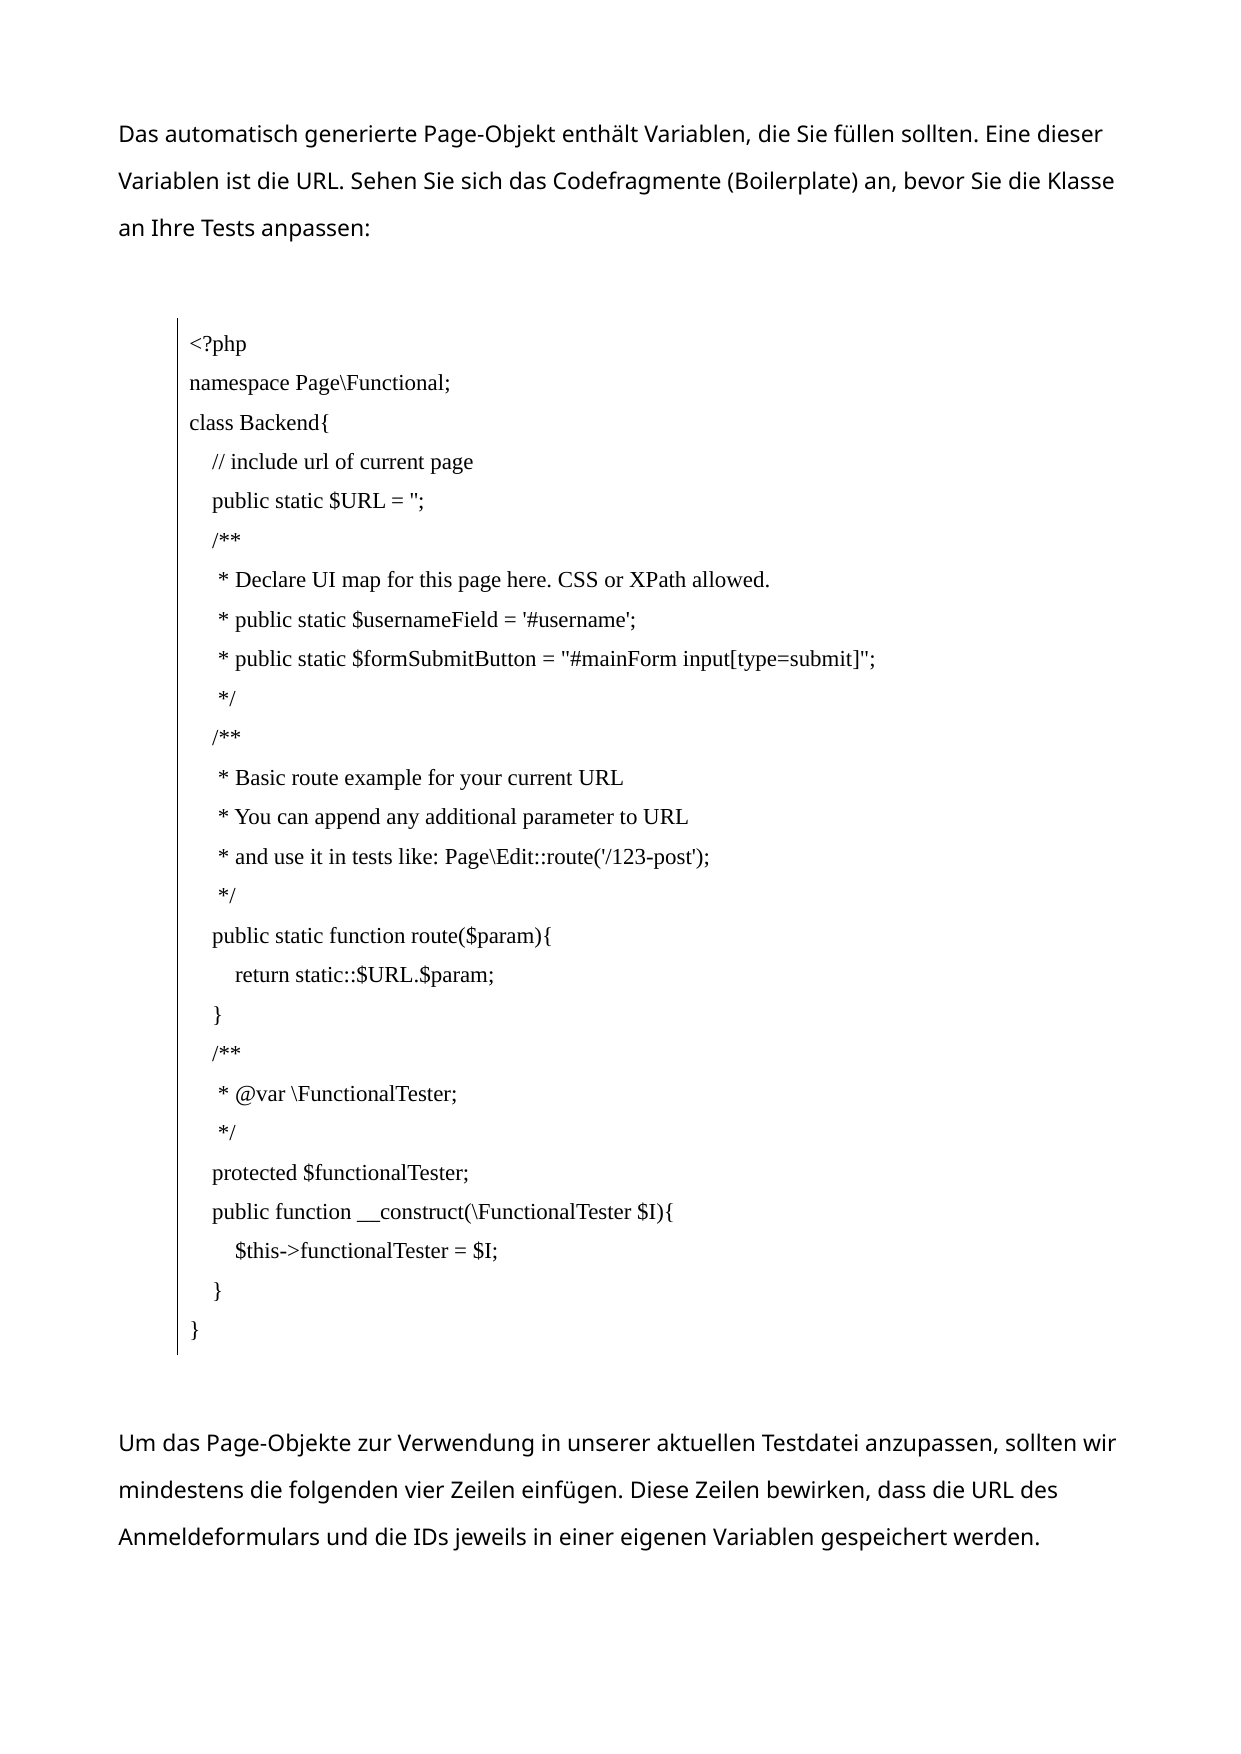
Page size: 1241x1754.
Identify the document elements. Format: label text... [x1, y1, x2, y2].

text Das automatisch generierte Page-Objekt enthält Variablen, die Sie füllen sollten. Eine dieser Variablen ist die URL. Sehen Sie sich das Codefragmente (Boilerplate) an, bevor Sie die Klasse an Ihre Tests anpassen: [118, 118, 1122, 243]
text <?php namespace Page\Functional; class Backend{ // include url of current page public static $URL = ''; /** * Declare UI map for this page here. CSS or XPath allowed. * public static $usernameField = '#username'; * public static $formSubmitButton = "#mainForm input[type=submit]"; */ /** * Basic route example for your current URL * You can append any additional parameter to URL * and use it in tests like: Page\Edit::route('/123-post'); */ public static function route($param){ return static::$URL.$param; } /** * @var \FunctionalTester; */ protected $functionalTester; public function __construct(\FunctionalTester $I){ $this->functionalTester = $I; } } [178, 318, 1122, 1355]
text Um das Page-Objekte zur Verwendung in unserer aktuellen Testdatei anzupassen, sollten wir mindestens die folgenden vier Zeilen einfügen. Diese Zeilen bewirken, dass die URL des Anmeldeformulars und die IDs jeweils in einer eigenen Variablen gespeichert werden. [118, 1427, 1122, 1552]
